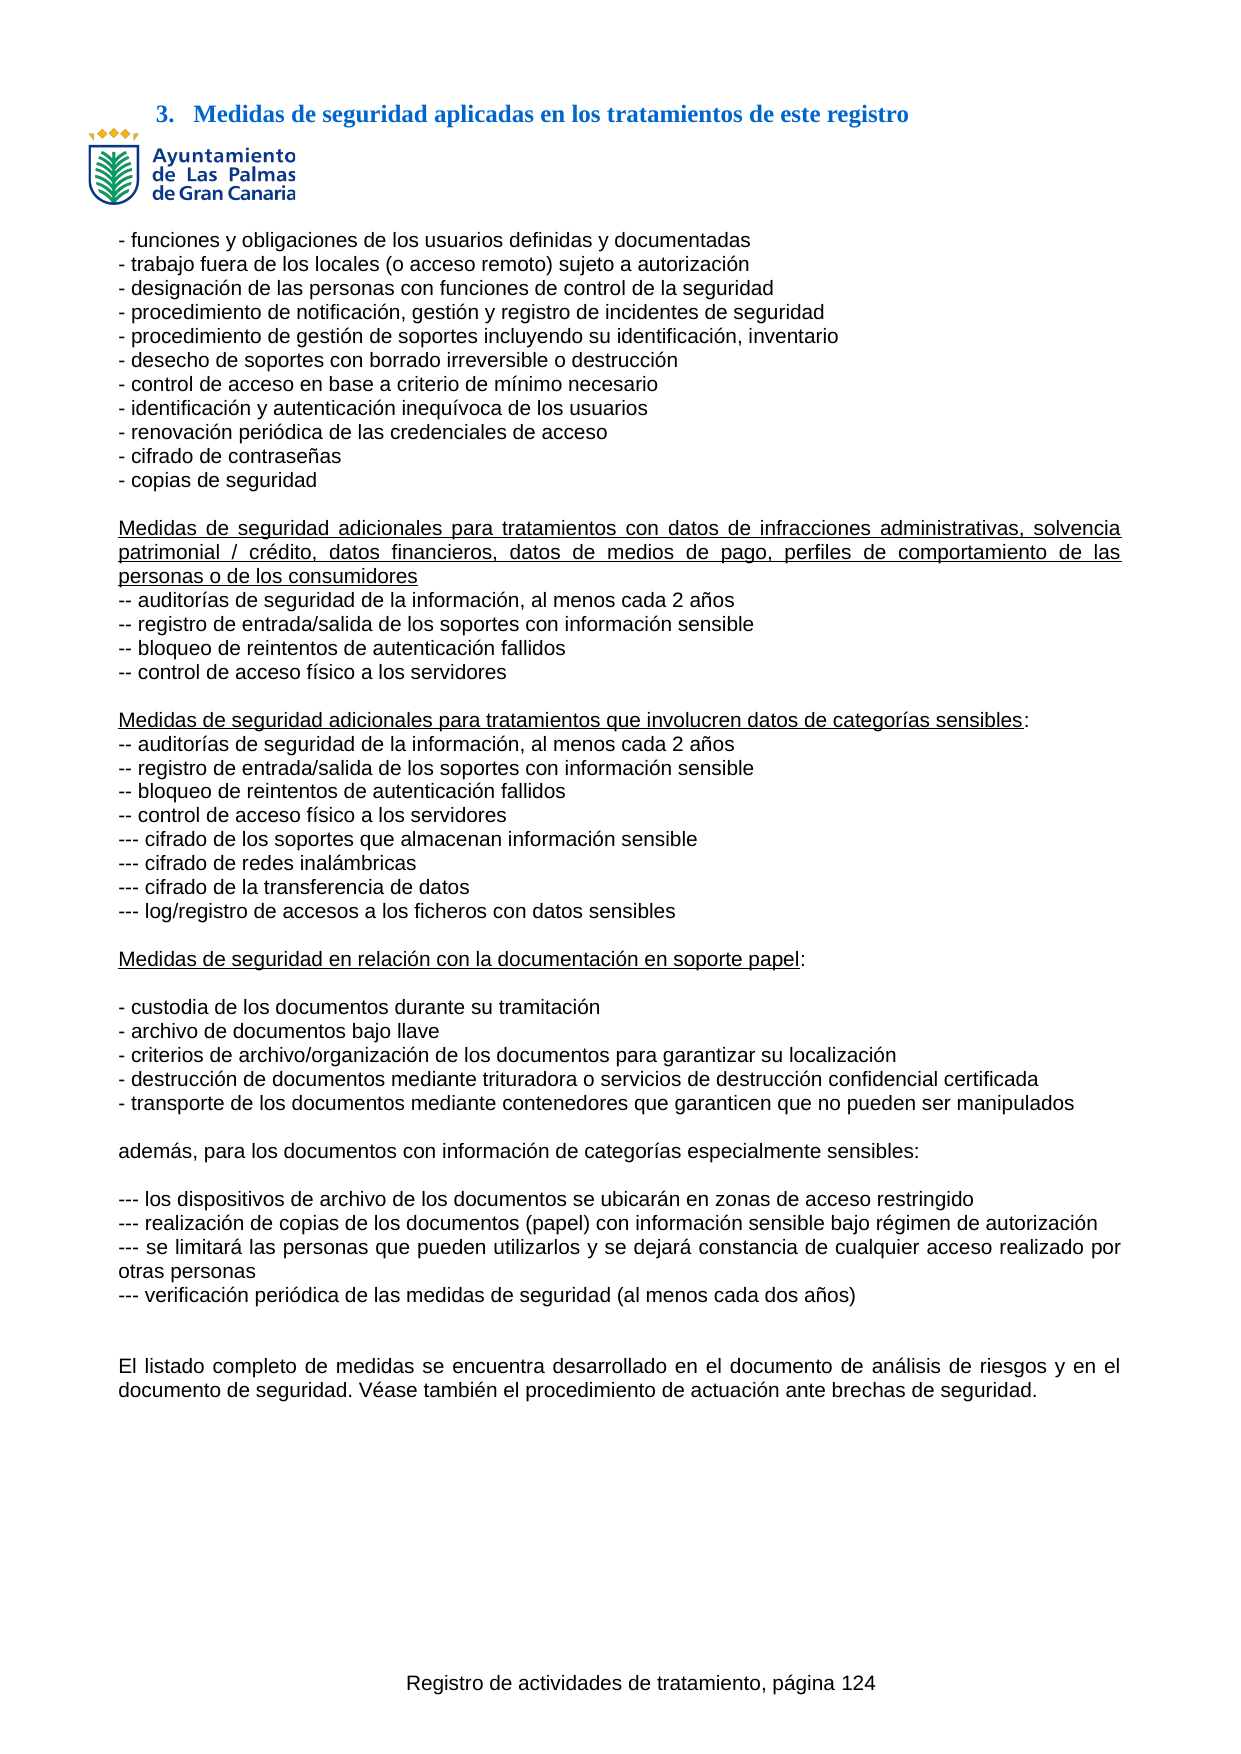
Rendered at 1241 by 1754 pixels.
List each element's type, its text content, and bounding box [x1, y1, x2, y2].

text patrimonial / crédito, datos financieros, datos de medios de pago, perfiles de comportamiento de las [118, 538, 1122, 561]
picture [88, 128, 296, 205]
text - funciones y obligaciones de los usuarios definidas y documentadas [118, 228, 1122, 252]
text --- log/registro de accesos a los ficheros con datos sensibles [118, 899, 1122, 923]
text - identificación y autenticación inequívoca de los usuarios [118, 396, 1122, 420]
text - control de acceso en base a criterio de mínimo necesario [118, 372, 1122, 396]
text - transporte de los documentos mediante contenedores que garanticen que no pueden ser manipulados [118, 1091, 1122, 1115]
text --- los dispositivos de archivo de los documentos se ubicarán en zonas de acceso restringido [118, 1187, 1122, 1211]
text - procedimiento de notificación, gestión y registro de incidentes de seguridad [118, 300, 1122, 324]
text personas o de los consumidores [118, 562, 1122, 588]
text Medidas de seguridad adicionales para tratamientos con datos de infracciones administrativas, solvencia [118, 516, 1122, 537]
text Medidas de seguridad en relación con la documentación en soporte papel: [118, 947, 1122, 971]
text -- control de acceso físico a los servidores [118, 659, 1122, 683]
text -- registro de entrada/salida de los soportes con información sensible [118, 612, 1122, 636]
text - custodia de los documentos durante su tramitación [118, 995, 1122, 1019]
text El listado completo de medidas se encuentra desarrollado en el documento de análisis de riesgos y en el documento de seguridad. Véase también el procedimiento de actuación ante brechas de seguridad. [118, 1354, 1122, 1402]
text - procedimiento de gestión de soportes incluyendo su identificación, inventario [118, 324, 1122, 348]
text -- auditorías de seguridad de la información, al menos cada 2 años [118, 731, 1122, 755]
text --- cifrado de redes inalámbricas [118, 851, 1122, 875]
text -- auditorías de seguridad de la información, al menos cada 2 años [118, 588, 1122, 612]
text -- registro de entrada/salida de los soportes con información sensible [118, 755, 1122, 779]
text - cifrado de contraseñas [118, 444, 1122, 468]
text - archivo de documentos bajo llave [118, 1019, 1122, 1043]
text Medidas de seguridad adicionales para tratamientos que involucren datos de categorías sensibles: [118, 707, 1122, 731]
text - criterios de archivo/organización de los documentos para garantizar su localización [118, 1043, 1122, 1067]
text - copias de seguridad [118, 468, 1122, 492]
text - designación de las personas con funciones de control de la seguridad [118, 276, 1122, 300]
text --- cifrado de los soportes que almacenan información sensible [118, 827, 1122, 851]
text además, para los documentos con información de categorías especialmente sensibles: [118, 1139, 1122, 1163]
text --- cifrado de la transferencia de datos [118, 875, 1122, 899]
text --- se limitará las personas que pueden utilizarlos y se dejará constancia de cualquier acceso realizado por otras personas [118, 1234, 1122, 1282]
text --- realización de copias de los documentos (papel) con información sensible bajo régimen de autorización [118, 1211, 1122, 1234]
text - destrucción de documentos mediante trituradora o servicios de destrucción confidencial certificada [118, 1067, 1122, 1091]
text --- verificación periódica de las medidas de seguridad (al menos cada dos años) [118, 1282, 1122, 1306]
text -- control de acceso físico a los servidores [118, 803, 1122, 827]
text - renovación periódica de las credenciales de acceso [118, 420, 1122, 444]
text -- bloqueo de reintentos de autenticación fallidos [118, 636, 1122, 659]
text - trabajo fuera de los locales (o acceso remoto) sujeto a autorización [118, 252, 1122, 276]
text - desecho de soportes con borrado irreversible o destrucción [118, 348, 1122, 372]
text -- bloqueo de reintentos de autenticación fallidos [118, 779, 1122, 803]
subtitle Medidas de seguridad aplicadas en los tratamientos de este registro [156, 99, 1122, 128]
